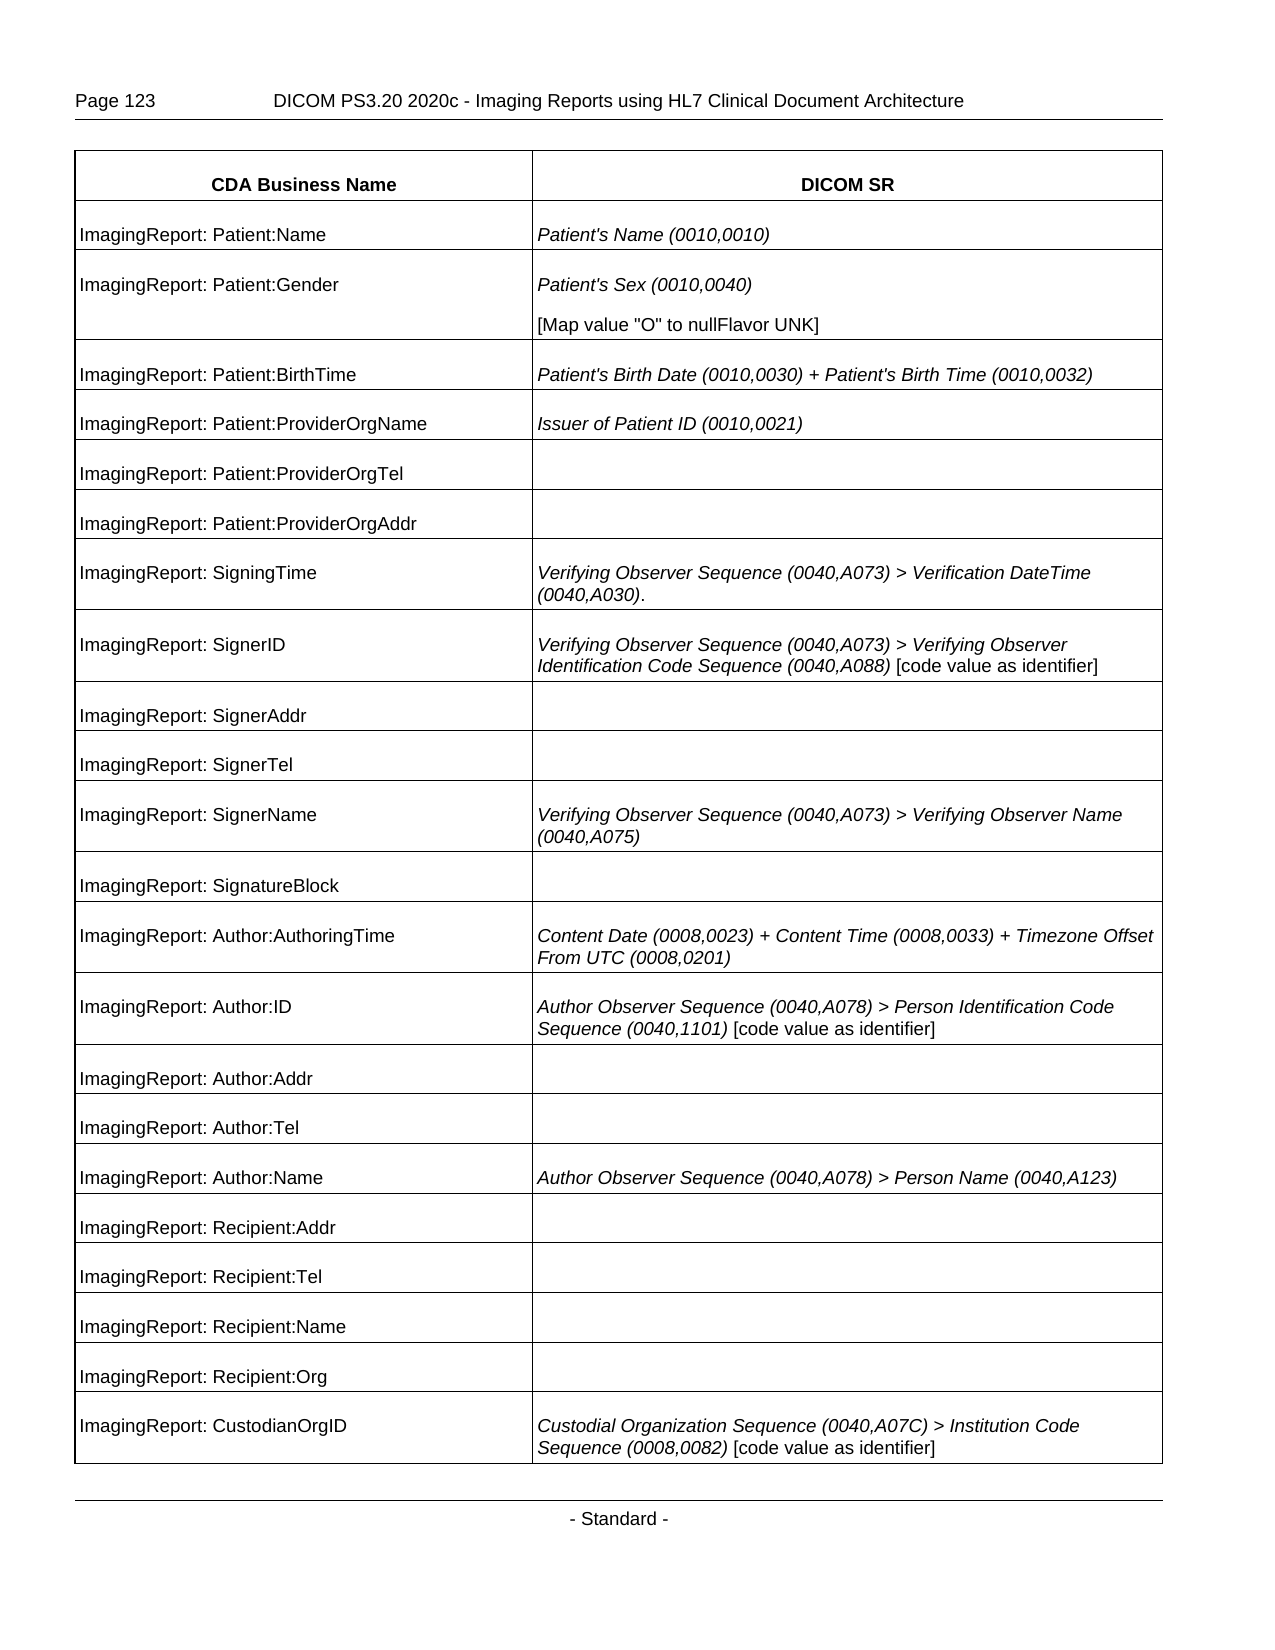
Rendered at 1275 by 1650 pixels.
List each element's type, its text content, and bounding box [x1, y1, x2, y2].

table_cell ImagingReport: Author:Tel [76, 1094, 532, 1143]
table_cell Verifying Observer Sequence (0040,A073) > Verification DateTime (0040,A030). [533, 539, 1162, 609]
table_cell ImagingReport: Author:Name [76, 1144, 532, 1192]
table_cell ImagingReport: SignatureBlock [76, 852, 532, 901]
table_cell ImagingReport: SigningTime [76, 539, 532, 609]
table_cell Author Observer Sequence (0040,A078) > Person Identification Code Sequence (0040,1101) [code value as identifier] [533, 973, 1162, 1043]
table_cell Verifying Observer Sequence (0040,A073) > Verifying Observer Name (0040,A075) [533, 781, 1162, 851]
table_cell [533, 1343, 1162, 1391]
table_cell ImagingReport: Patient:ProviderOrgName [76, 390, 532, 439]
table_cell Author Observer Sequence (0040,A078) > Person Name (0040,A123) [533, 1144, 1162, 1192]
table_header DICOM SR [533, 151, 1162, 200]
table_cell ImagingReport: SignerName [76, 781, 532, 851]
table_cell Custodial Organization Sequence (0040,A07C) > Institution Code Sequence (0008,0082) [code value as identifier] [533, 1392, 1162, 1462]
table_cell ImagingReport: Recipient:Addr [76, 1194, 532, 1242]
table_cell ImagingReport: Patient:Gender [76, 250, 532, 339]
table_cell [533, 1243, 1162, 1292]
table_cell ImagingReport: SignerTel [76, 731, 532, 780]
table_cell Issuer of Patient ID (0010,0021) [533, 390, 1162, 439]
table_cell [533, 1045, 1162, 1093]
table_cell [533, 440, 1162, 488]
table_cell [533, 682, 1162, 730]
table_cell ImagingReport: Author:AuthoringTime [76, 902, 532, 972]
table_header CDA Business Name [76, 151, 532, 200]
table_cell [533, 852, 1162, 901]
table_cell [533, 1094, 1162, 1143]
table_cell ImagingReport: Patient:Name [76, 201, 532, 249]
table_cell ImagingReport: Recipient:Org [76, 1343, 532, 1391]
table_cell [533, 1194, 1162, 1242]
table_cell [533, 1293, 1162, 1342]
table_cell ImagingReport: Patient:ProviderOrgAddr [76, 490, 532, 538]
table_cell [533, 490, 1162, 538]
table_cell ImagingReport: Recipient:Name [76, 1293, 532, 1342]
table_cell Patient's Name (0010,0010) [533, 201, 1162, 249]
table_cell ImagingReport: SignerID [76, 610, 532, 681]
table_cell ImagingReport: Patient:BirthTime [76, 340, 532, 389]
table_cell Patient's Birth Date (0010,0030) + Patient's Birth Time (0010,0032) [533, 340, 1162, 389]
table_cell ImagingReport: Patient:ProviderOrgTel [76, 440, 532, 488]
table_cell ImagingReport: CustodianOrgID [76, 1392, 532, 1462]
table_cell ImagingReport: Author:Addr [76, 1045, 532, 1093]
table_cell ImagingReport: Recipient:Tel [76, 1243, 532, 1292]
table_cell [533, 731, 1162, 780]
table_cell ImagingReport: SignerAddr [76, 682, 532, 730]
table_cell ImagingReport: Author:ID [76, 973, 532, 1043]
table_cell Content Date (0008,0023) + Content Time (0008,0033) + Timezone Offset From UTC (0008,0201) [533, 902, 1162, 972]
table_cell Patient's Sex (0010,0040) [Map value "O" to nullFlavor UNK] [533, 250, 1162, 339]
table_cell Verifying Observer Sequence (0040,A073) > Verifying Observer Identification Code Sequence (0040,A088) [code value as identifier] [533, 610, 1162, 681]
